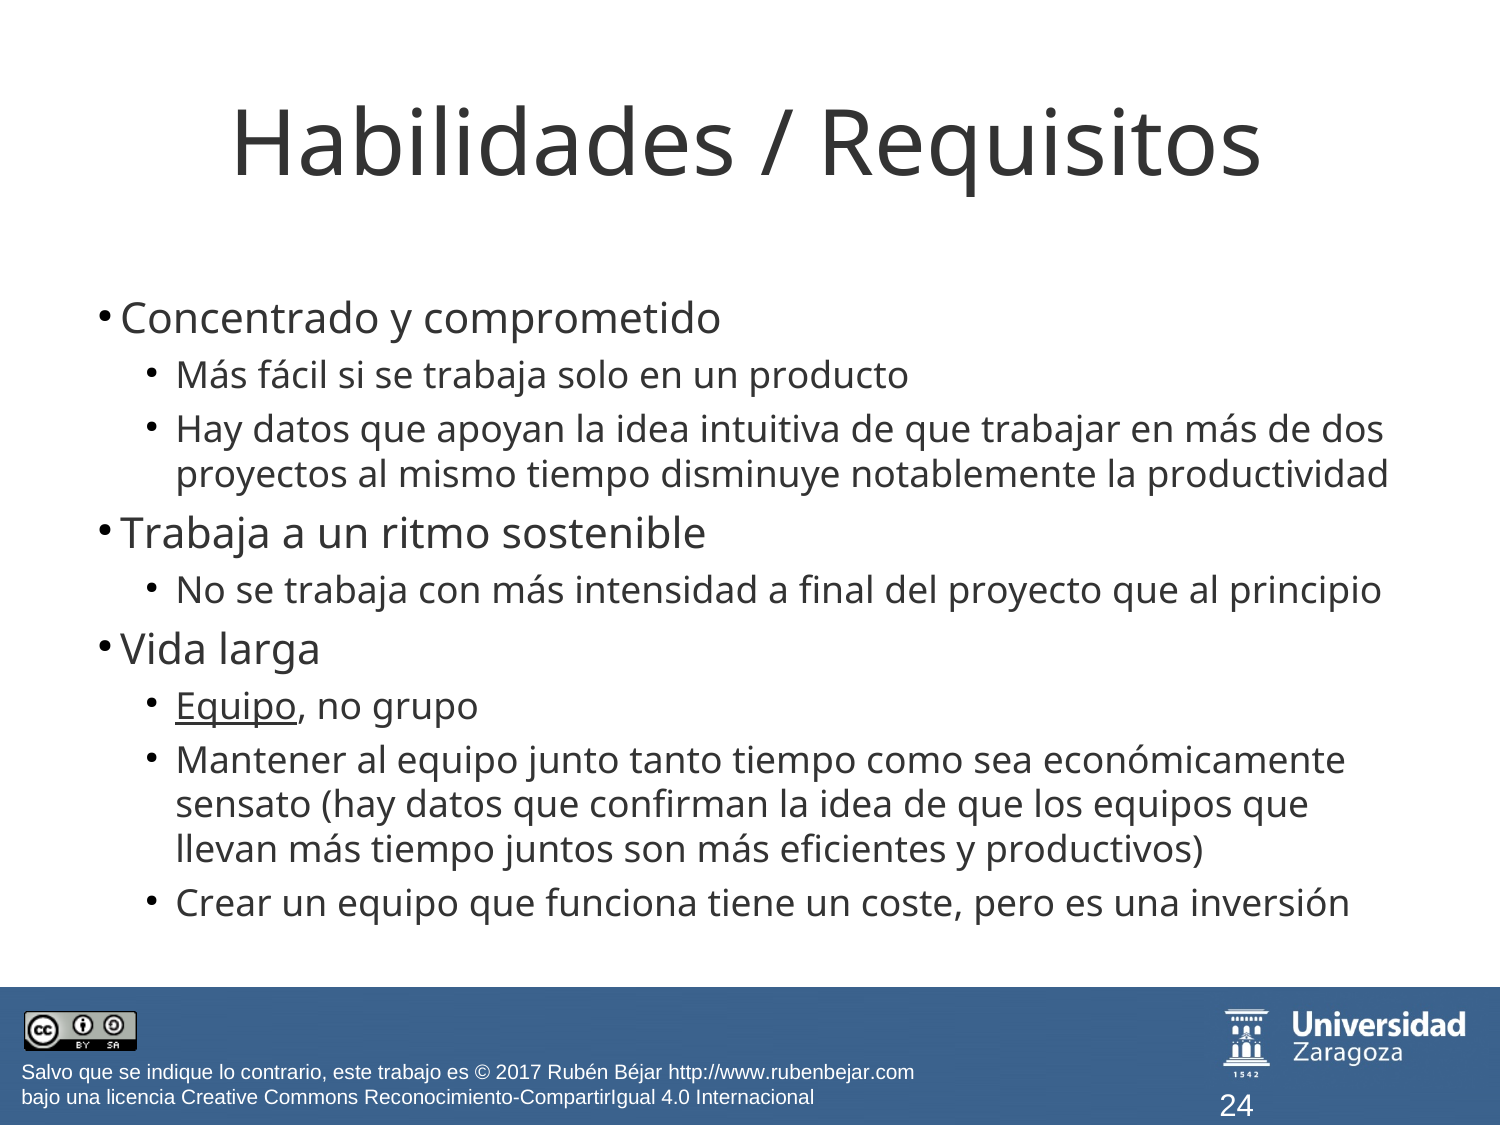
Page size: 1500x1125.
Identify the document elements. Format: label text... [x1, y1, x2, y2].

list Concentrado y comprometido Más fácil si se trabaja solo en un producto Hay datos que apoyan la idea intuitiva de que trabajar en más de dos proyectos al mismo tiempo disminuye notablemente la productividad Trabaja a un ritmo sostenible No se trabaja con más intensidad a final del proyecto que al principio Vida larga Equipo, no grupo Mantener al equipo junto tanto tiempo como sea económicamente sensato (hay datos que confirman la idea de que los equipos que llevan más tiempo juntos son más eficientes y productivos) Crear un equipo que funciona tiene un coste, pero es una inversión [82, 283, 1418, 957]
title Habilidades / Requisitos [74, 21, 1420, 257]
picture [0, 987, 1500, 1125]
